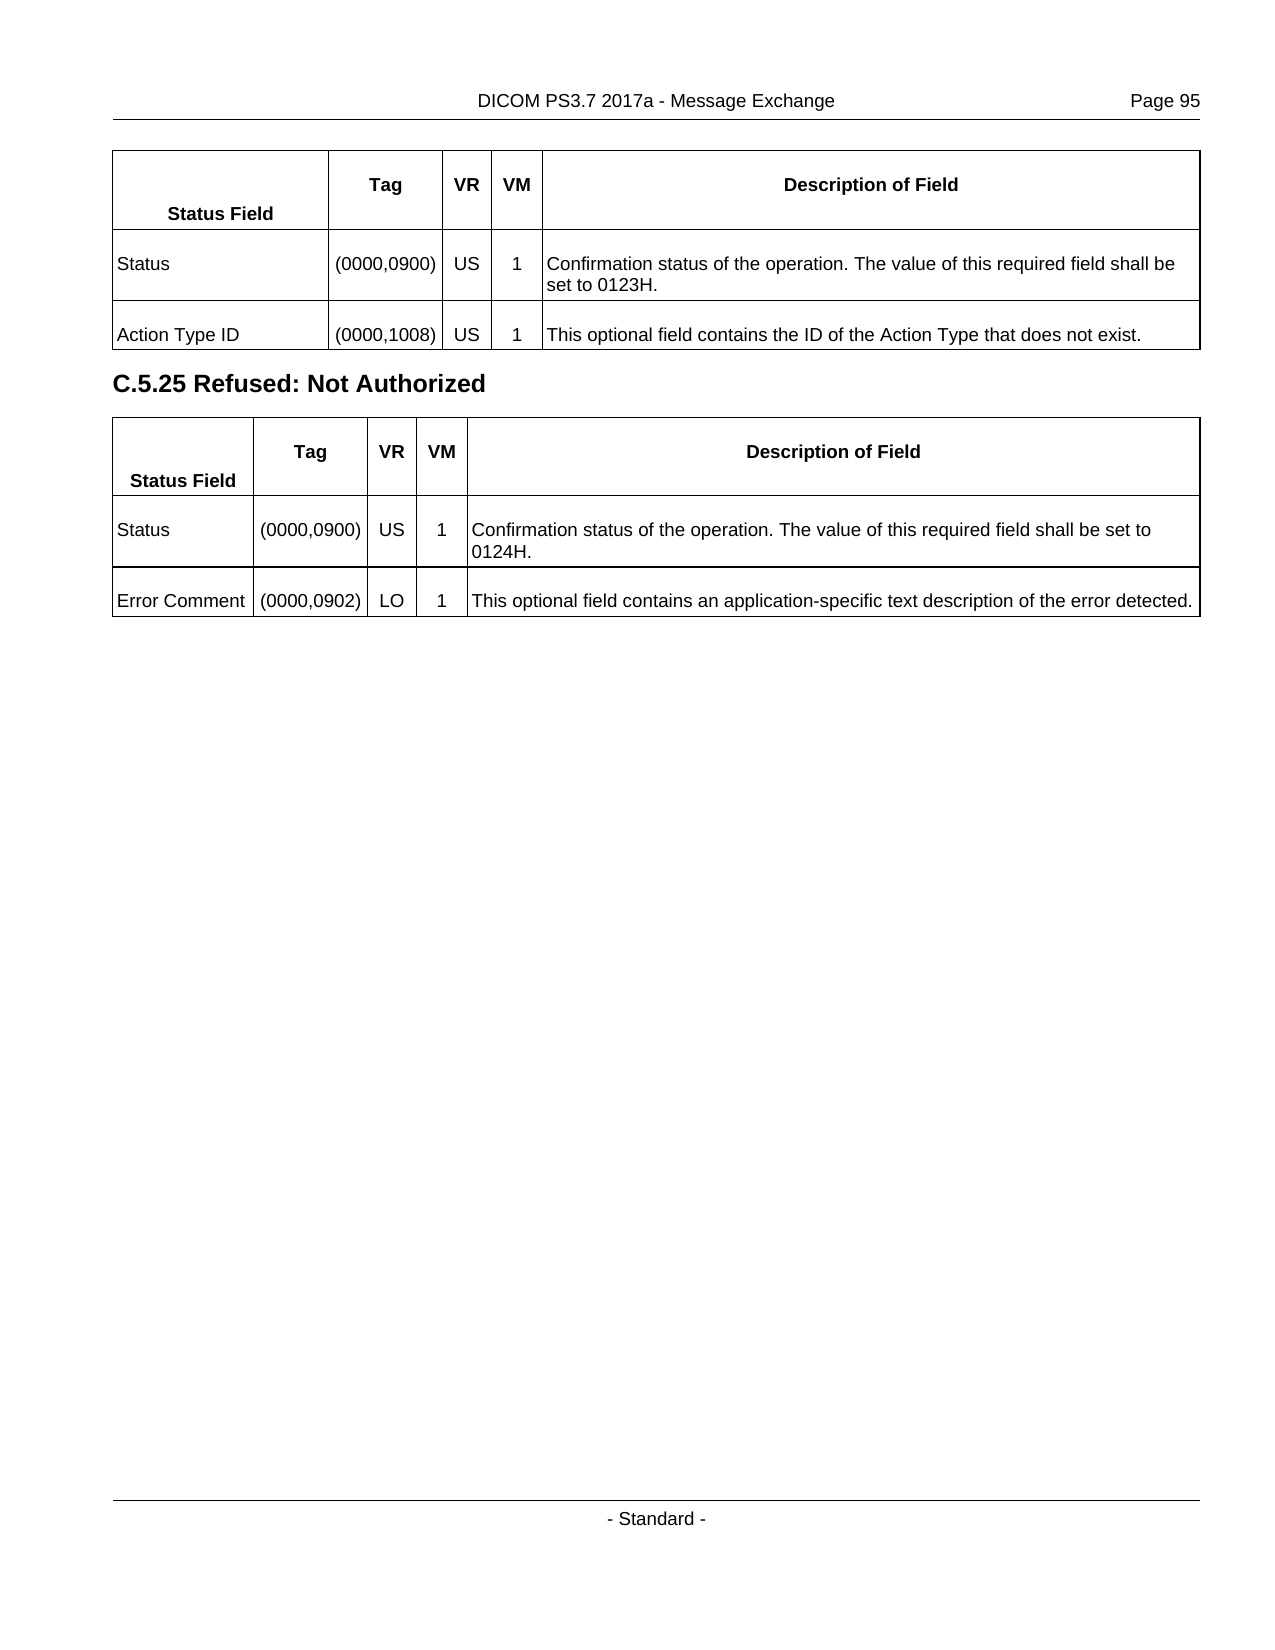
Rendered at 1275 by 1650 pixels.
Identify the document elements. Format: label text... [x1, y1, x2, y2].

table_cell Confirmation status of the operation. The value of this required field shall be set to 0124H. [468, 496, 1199, 566]
table_cell (0000,0902) [254, 568, 367, 616]
table_cell Action Type ID [113, 301, 328, 349]
table_cell 1 [492, 301, 542, 349]
table_header VM [417, 418, 467, 495]
table_cell LO [368, 568, 416, 616]
table_cell US [368, 496, 416, 566]
table_cell Error Comment [113, 568, 253, 616]
table_header VM [492, 151, 542, 228]
table_header Tag [254, 418, 367, 495]
table_cell 1 [417, 496, 467, 566]
table_cell US [443, 301, 491, 349]
table_header Description of Field [543, 151, 1199, 228]
table_cell Confirmation status of the operation. The value of this required field shall be set to 0123H. [543, 230, 1199, 300]
table_header VR [368, 418, 416, 495]
text C.5.25 Refused: Not Authorized [112, 369, 1200, 398]
table_cell Status [113, 230, 328, 300]
table_cell (0000,1008) [329, 301, 442, 349]
table_header Status Field [113, 418, 253, 495]
table_header Status Field [113, 151, 328, 228]
table_cell (0000,0900) [254, 496, 367, 566]
table_header VR [443, 151, 491, 228]
table_cell This optional field contains the ID of the Action Type that does not exist. [543, 301, 1199, 349]
table_cell This optional field contains an application-specific text description of the error detected. [468, 568, 1199, 616]
table_header Tag [329, 151, 442, 228]
table_cell 1 [492, 230, 542, 300]
table_cell (0000,0900) [329, 230, 442, 300]
table_cell 1 [417, 568, 467, 616]
table_cell Status [113, 496, 253, 566]
table_cell US [443, 230, 491, 300]
table_header Description of Field [468, 418, 1199, 495]
